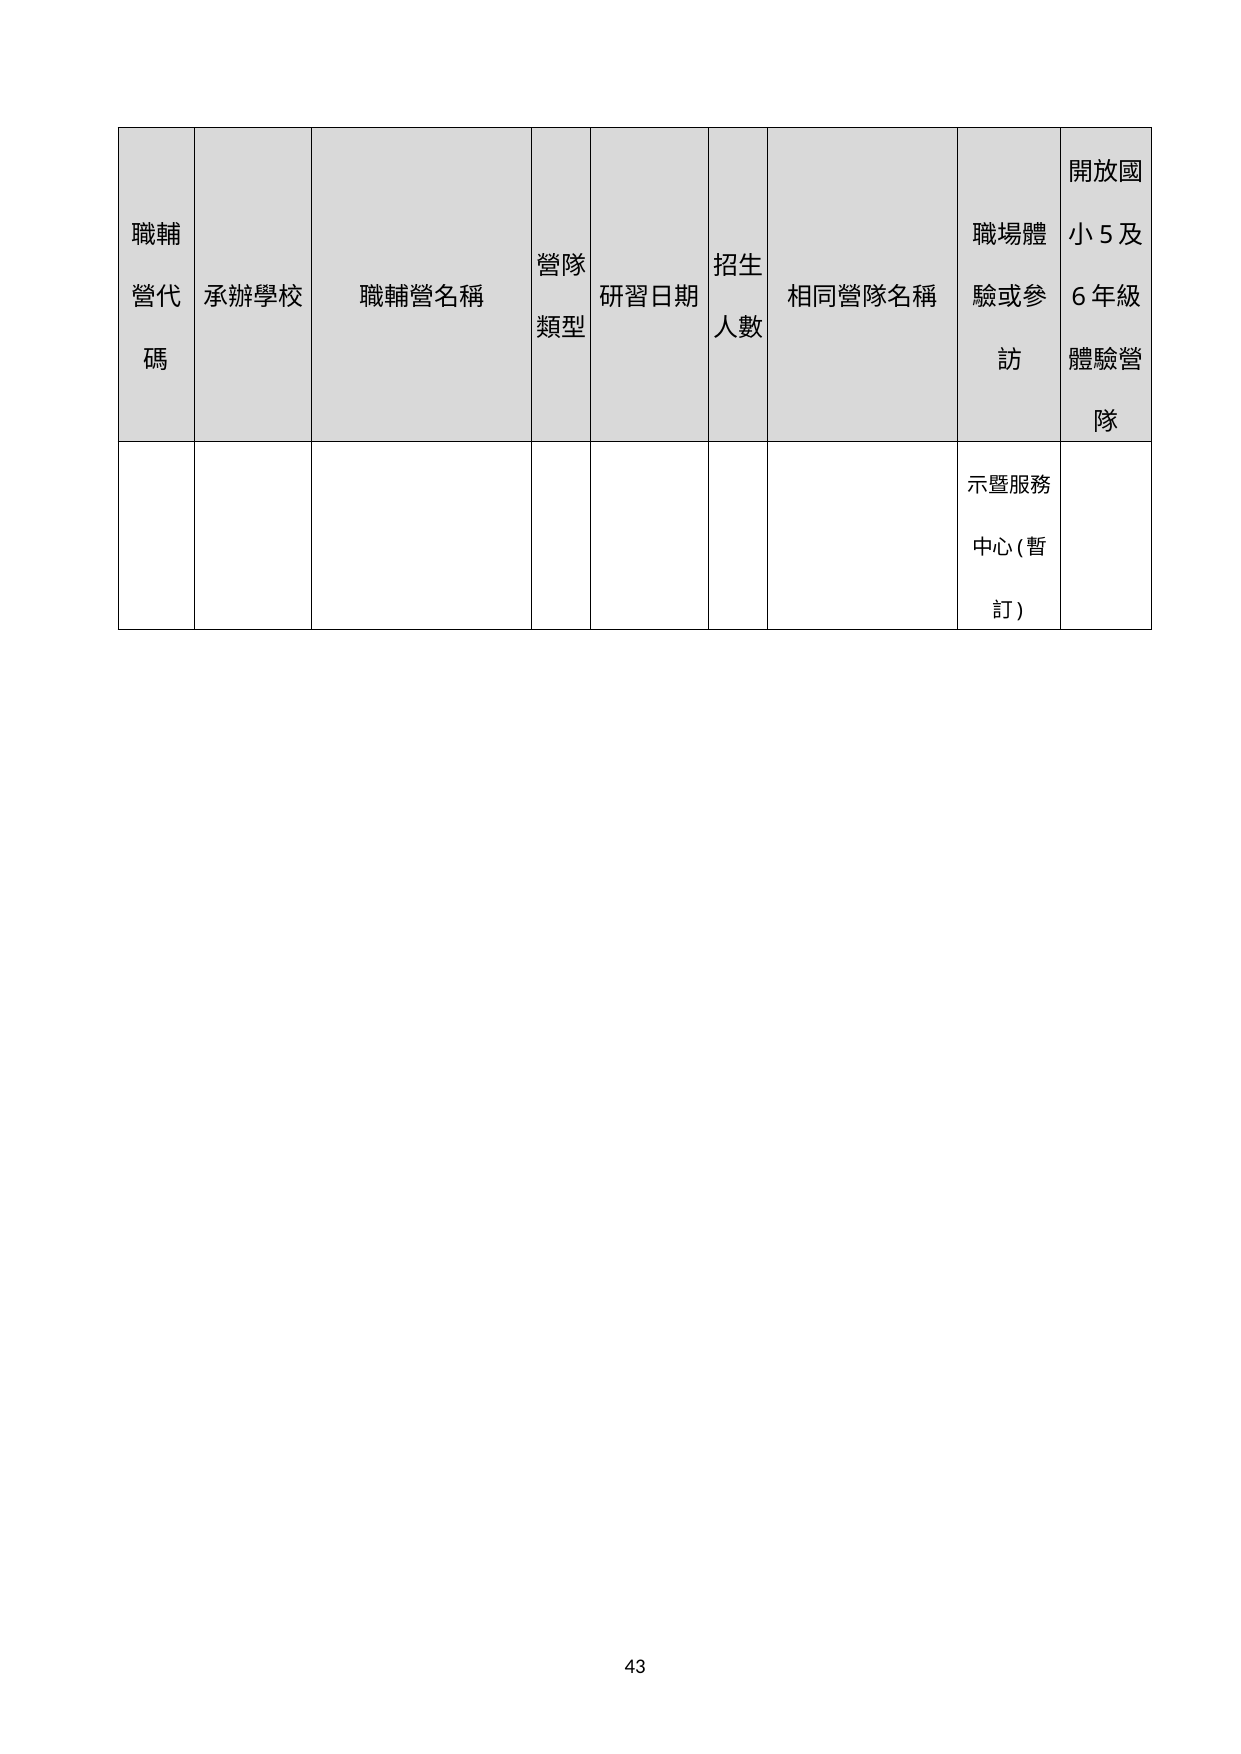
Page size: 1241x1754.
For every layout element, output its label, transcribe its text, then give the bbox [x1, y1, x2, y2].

table_cell [532, 442, 590, 629]
table_header 職場體驗或參訪 [958, 128, 1060, 441]
table_header 職輔營名稱 [312, 128, 531, 441]
table_header 職輔營代碼 [119, 128, 194, 441]
table_header 開放國小5及6年級體驗營隊 [1061, 128, 1151, 441]
table_cell [195, 442, 311, 629]
table_cell [119, 442, 194, 629]
table_header 招生人數 [709, 128, 767, 441]
table_cell [591, 442, 708, 629]
table_cell [709, 442, 767, 629]
table_cell 示暨服務中心(暫訂) [958, 442, 1060, 629]
table_header 承辦學校 [195, 128, 311, 441]
table_cell [768, 442, 957, 629]
table_cell [312, 442, 531, 629]
table_header 相同營隊名稱 [768, 128, 957, 441]
table_cell [1061, 442, 1151, 629]
table_header 研習日期 [591, 128, 708, 441]
table_header 營隊類型 [532, 128, 590, 441]
